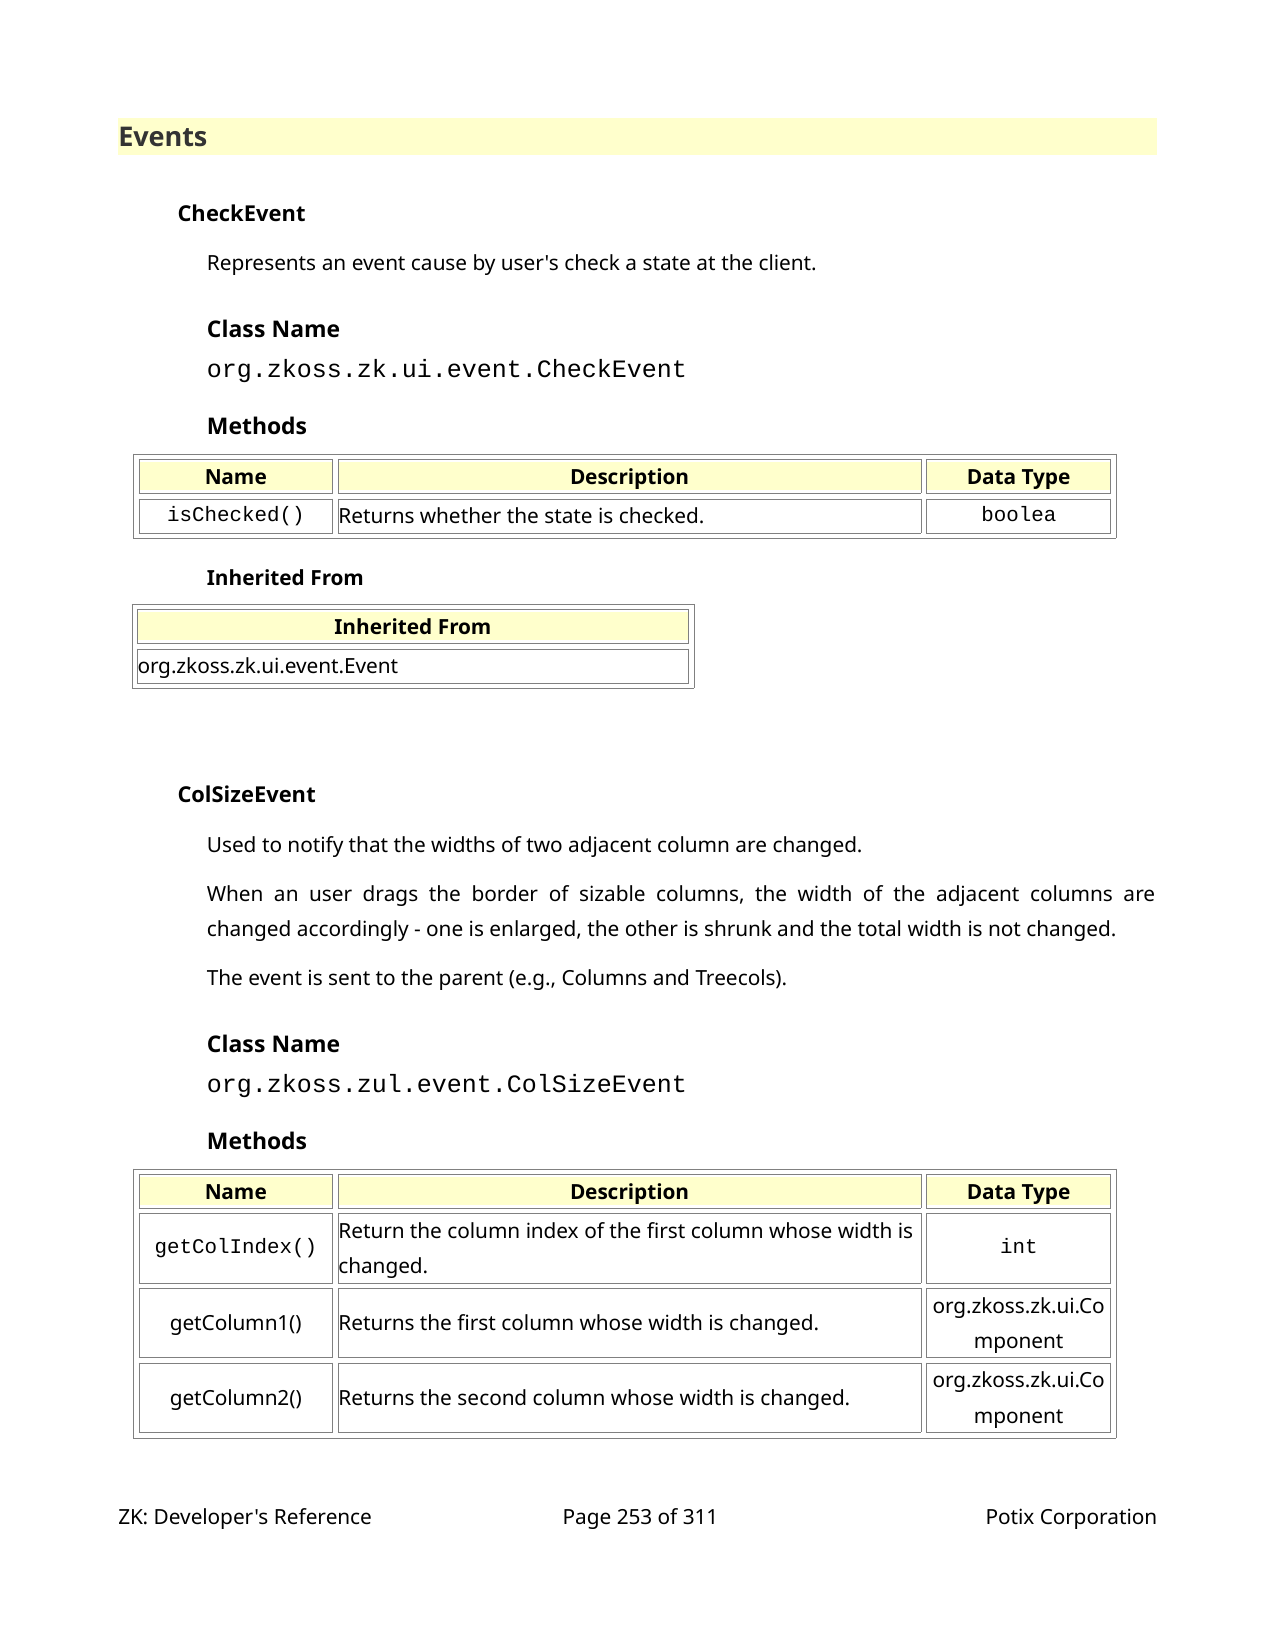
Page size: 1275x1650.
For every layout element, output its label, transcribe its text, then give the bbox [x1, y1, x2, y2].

table_header Data Type [924, 455, 1113, 493]
text Used to notify that the widths of two adjacent column are changed. [207, 830, 1157, 858]
subtitle ColSizeEvent [177, 779, 1157, 809]
table_cell boolea [924, 493, 1113, 532]
subtitle Methods [207, 410, 1157, 441]
table_cell Returns the first column whose width is changed. [335, 1283, 924, 1357]
table_header Description [335, 455, 924, 493]
table_cell org.zkoss.zk.ui.Component [924, 1283, 1113, 1357]
subtitle Methods [207, 1125, 1157, 1156]
subtitle Events [118, 118, 1157, 155]
table_header Data Type [924, 1170, 1113, 1208]
text org.zkoss.zk.ui.event.CheckEvent [207, 357, 1157, 385]
table_cell Returns the second column whose width is changed. [335, 1357, 924, 1432]
table_cell org.zkoss.zk.ui.event.Event [134, 643, 691, 683]
text org.zkoss.zul.event.ColSizeEvent [207, 1071, 1157, 1100]
table_cell isChecked() [136, 493, 335, 532]
table_cell org.zkoss.zk.ui.Component [924, 1357, 1113, 1432]
table_cell Return the column index of the first column whose width is changed. [335, 1208, 924, 1283]
text The event is sent to the parent (e.g., Columns and Treecols). [207, 963, 1157, 991]
table_header Name [136, 455, 335, 493]
subtitle CheckEvent [177, 197, 1157, 227]
subtitle Inherited From [207, 563, 1157, 591]
text Represents an event cause by user's check a state at the client. [207, 248, 1157, 276]
table_cell int [924, 1208, 1113, 1283]
subtitle Class Name [207, 313, 1157, 344]
subtitle Class Name [207, 1028, 1157, 1059]
table_cell getColumn2() [136, 1357, 335, 1432]
table_header Description [335, 1170, 924, 1208]
table_cell getColIndex() [136, 1208, 335, 1283]
text When an user drags the border of sizable columns, the width of the adjacent columns are changed accordingly - one is enlarged, the other is shrunk and the total width is not changed. [207, 879, 1157, 942]
table_cell getColumn1() [136, 1283, 335, 1357]
table_header Name [136, 1170, 335, 1208]
table_header Inherited From [134, 605, 691, 643]
table_cell Returns whether the state is checked. [335, 493, 924, 532]
